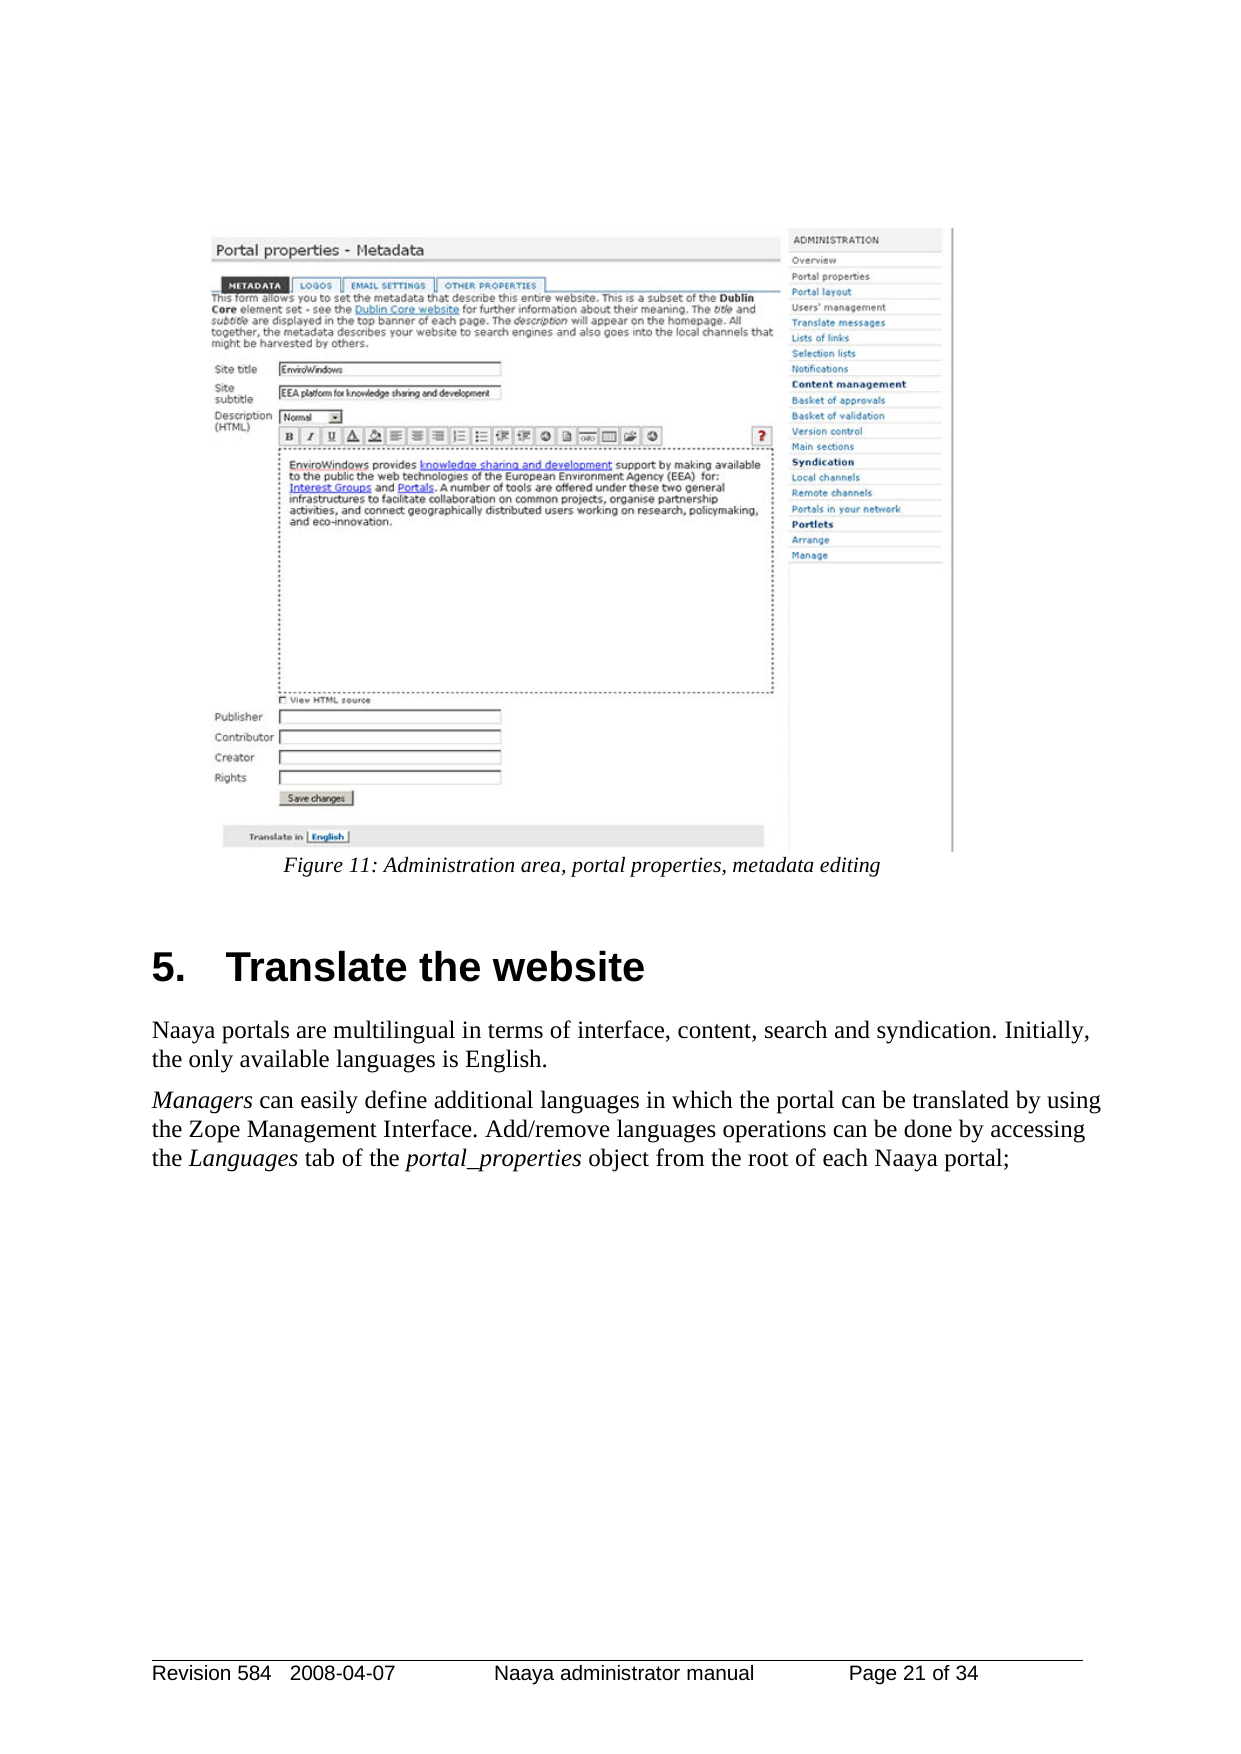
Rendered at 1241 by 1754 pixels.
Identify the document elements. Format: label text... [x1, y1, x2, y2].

subtitle Translate the website [151, 942, 1120, 990]
text Managers can easily define additional languages in which the portal can be translated by using the Zope Management Interface. Add/remove languages operations can be done by accessing the Languages tab of the portal_properties object from the root of each Naaya portal; [152, 1085, 1120, 1172]
picture [210, 228, 957, 852]
text Figure 11: Administration area, portal properties, metadata editing [210, 852, 957, 877]
text Naaya portals are multilingual in terms of interface, content, search and syndication. Initially, the only available languages is English. [152, 1015, 1120, 1073]
